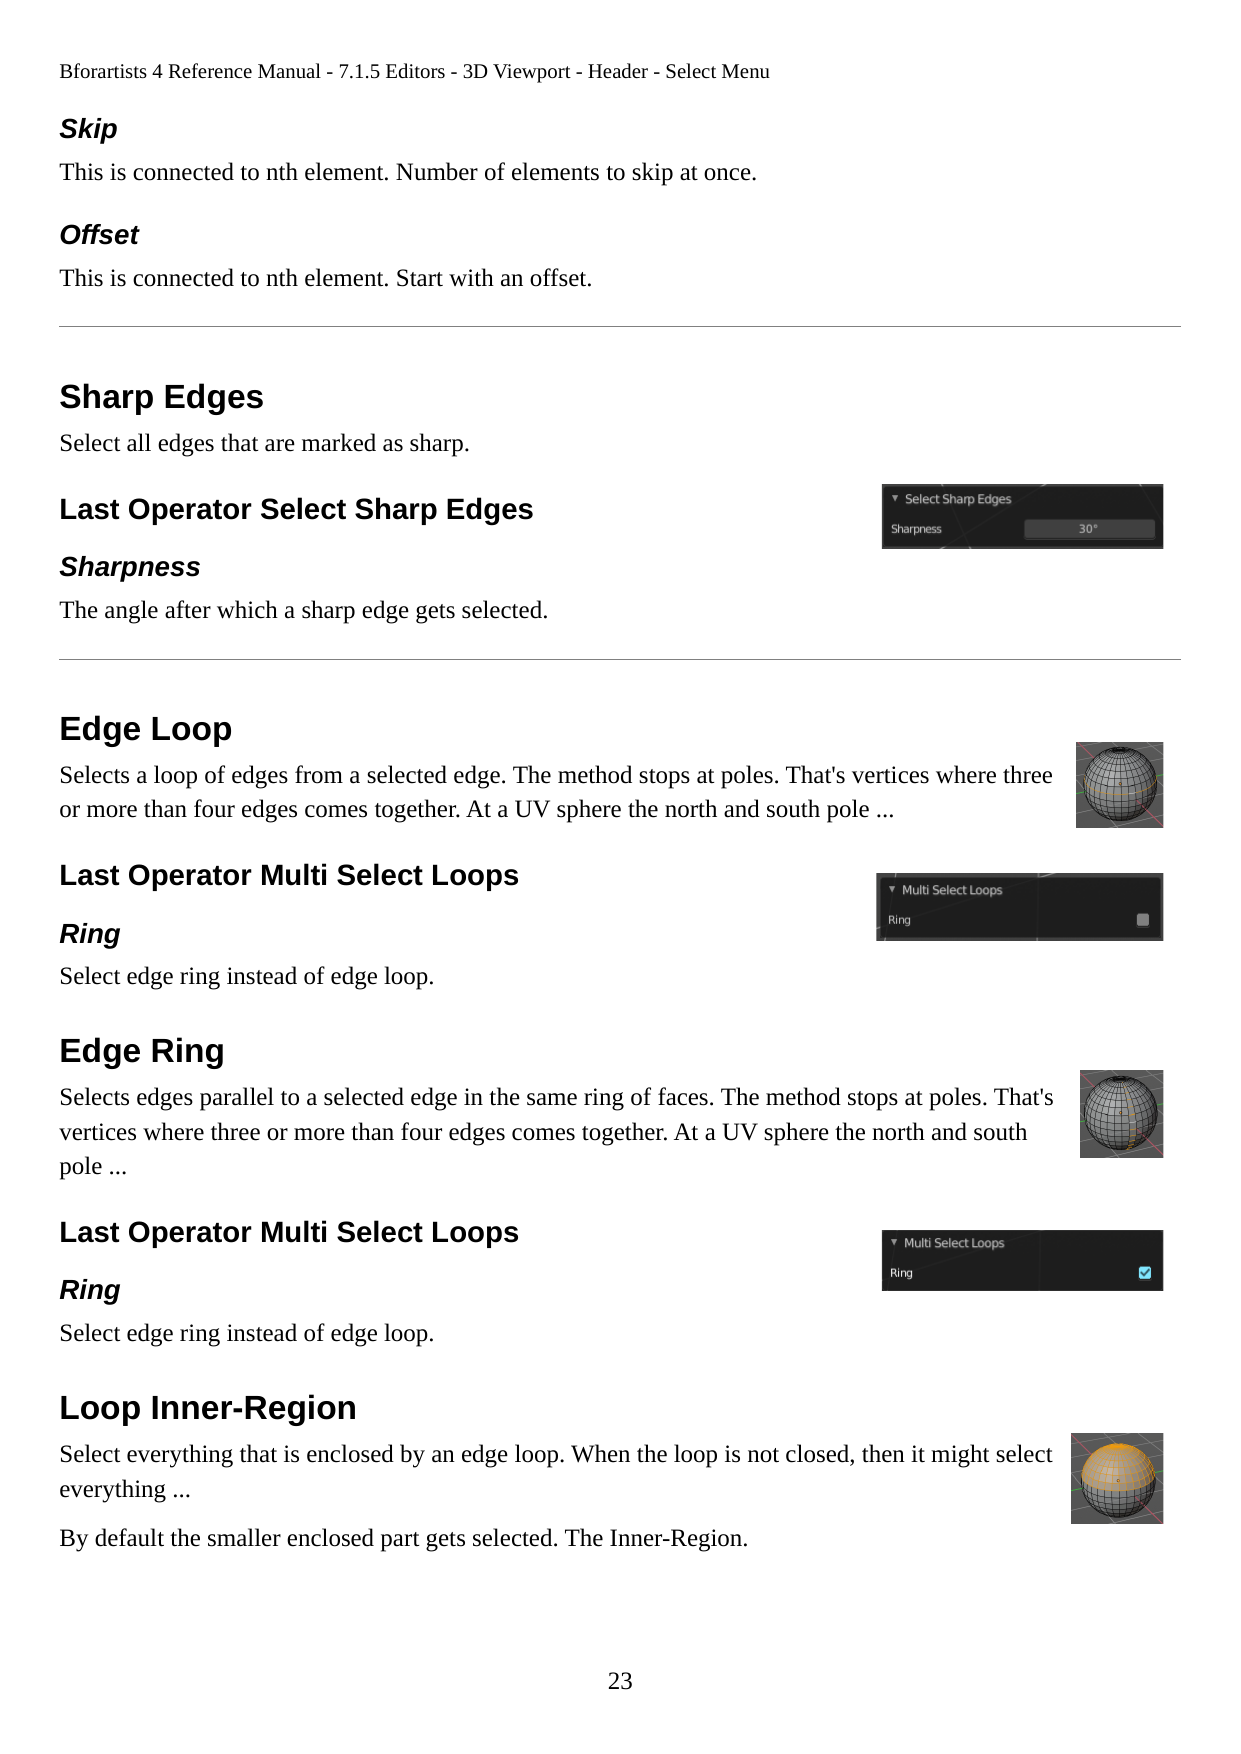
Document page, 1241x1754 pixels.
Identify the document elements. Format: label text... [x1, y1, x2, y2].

subtitle Last Operator Multi Select Loops [59, 1215, 1181, 1249]
text Selects a loop of edges from a selected edge. The method stops at poles. That's vertices where three or more than four edges comes together. At a UV sphere the north and south pole ... [59, 760, 1076, 823]
text Select edge ring instead of edge loop. [59, 1318, 1181, 1347]
text This is connected to nth element. Number of elements to skip at once. [59, 157, 1181, 186]
subtitle Offset [59, 218, 1181, 250]
picture [881, 1230, 1164, 1291]
subtitle Loop Inner-Region [59, 1388, 1181, 1427]
text By default the smaller enclosed part gets selected. The Inner-Region. [59, 1523, 1181, 1551]
subtitle Edge Loop [59, 709, 1181, 748]
picture [876, 873, 1164, 941]
text Select edge ring instead of edge loop. [59, 961, 1181, 990]
subtitle Last Operator Multi Select Loops [59, 858, 1181, 892]
subtitle Sharp Edges [59, 377, 1181, 416]
subtitle Edge Ring [59, 1031, 1181, 1070]
text Select all edges that are marked as sharp. [59, 428, 1181, 457]
picture [881, 484, 1164, 549]
subtitle Skip [59, 113, 1181, 144]
subtitle Ring [59, 917, 1181, 949]
text The angle after which a sharp edge gets selected. [59, 595, 1181, 624]
picture [1076, 742, 1164, 828]
text This is connected to nth element. Start with an offset. [59, 263, 1181, 292]
text Select everything that is enclosed by an edge loop. When the loop is not closed, then it might select everything ... [59, 1439, 1071, 1502]
text Selects edges parallel to a selected edge in the same ring of faces. The method stops at poles. That's vertices where three or more than four edges comes together. At a UV sphere the north and south pole ... [59, 1082, 1181, 1180]
subtitle Last Operator Select Sharp Edges [59, 492, 881, 526]
subtitle Sharpness [59, 551, 1181, 582]
subtitle Ring [59, 1274, 1181, 1306]
picture [1071, 1433, 1164, 1524]
picture [1080, 1070, 1164, 1158]
